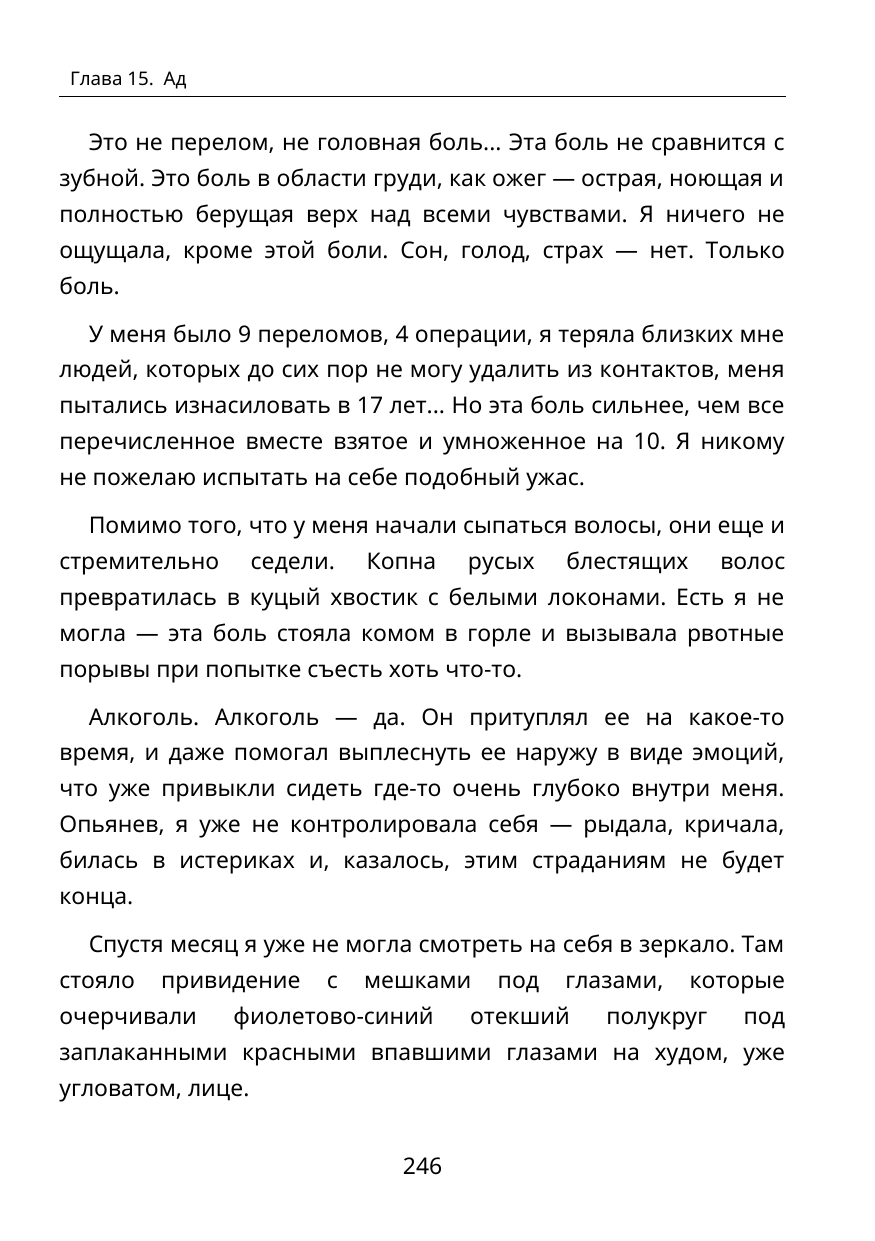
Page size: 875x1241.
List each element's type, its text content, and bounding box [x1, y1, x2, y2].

text Помимо того, что у меня начали сыпаться волосы, они еще и стремительно седели. Копна русых блестящих волос превратилась в куцый хвостик с белыми локонами. Есть я не могла — эта боль стояла комом в горле и вызывала рвотные порывы при попытке съесть хоть что-то. [59, 509, 786, 684]
text Алкоголь. Алкоголь — да. Он притуплял ее на какое-то время, и даже помогал выплеснуть ее наружу в виде эмоций, что уже привыкли сидеть где-то очень глубоко внутри меня. Опьянев, я уже не контролировала себя — рыдала, кричала, билась в истериках и, казалось, этим страданиям не будет конца. [59, 700, 786, 911]
text Спустя месяц я уже не могла смотреть на себя в зеркало. Там стояло привидение с мешками под глазами, которые очерчивали фиолетово-синий отекший полукруг под заплаканными красными впавшими глазами на худом, уже угловатом, лице. [59, 928, 786, 1103]
text Это не перелом, не головная боль... Эта боль не сравнится с зубной. Это боль в области груди, как ожег — острая, ноющая и полностью берущая верх над всеми чувствами. Я ничего не ощущала, кроме этой боли. Сон, голод, страх — нет. Только боль. [59, 126, 786, 301]
text У меня было 9 переломов, 4 операции, я теряла близких мне людей, которых до сих пор не могу удалить из контактов, меня пытались изнасиловать в 17 лет... Но эта боль сильнее, чем все перечисленное вместе взятое и умноженное на 10. Я никому не пожелаю испытать на себе подобный ужас. [59, 317, 786, 492]
